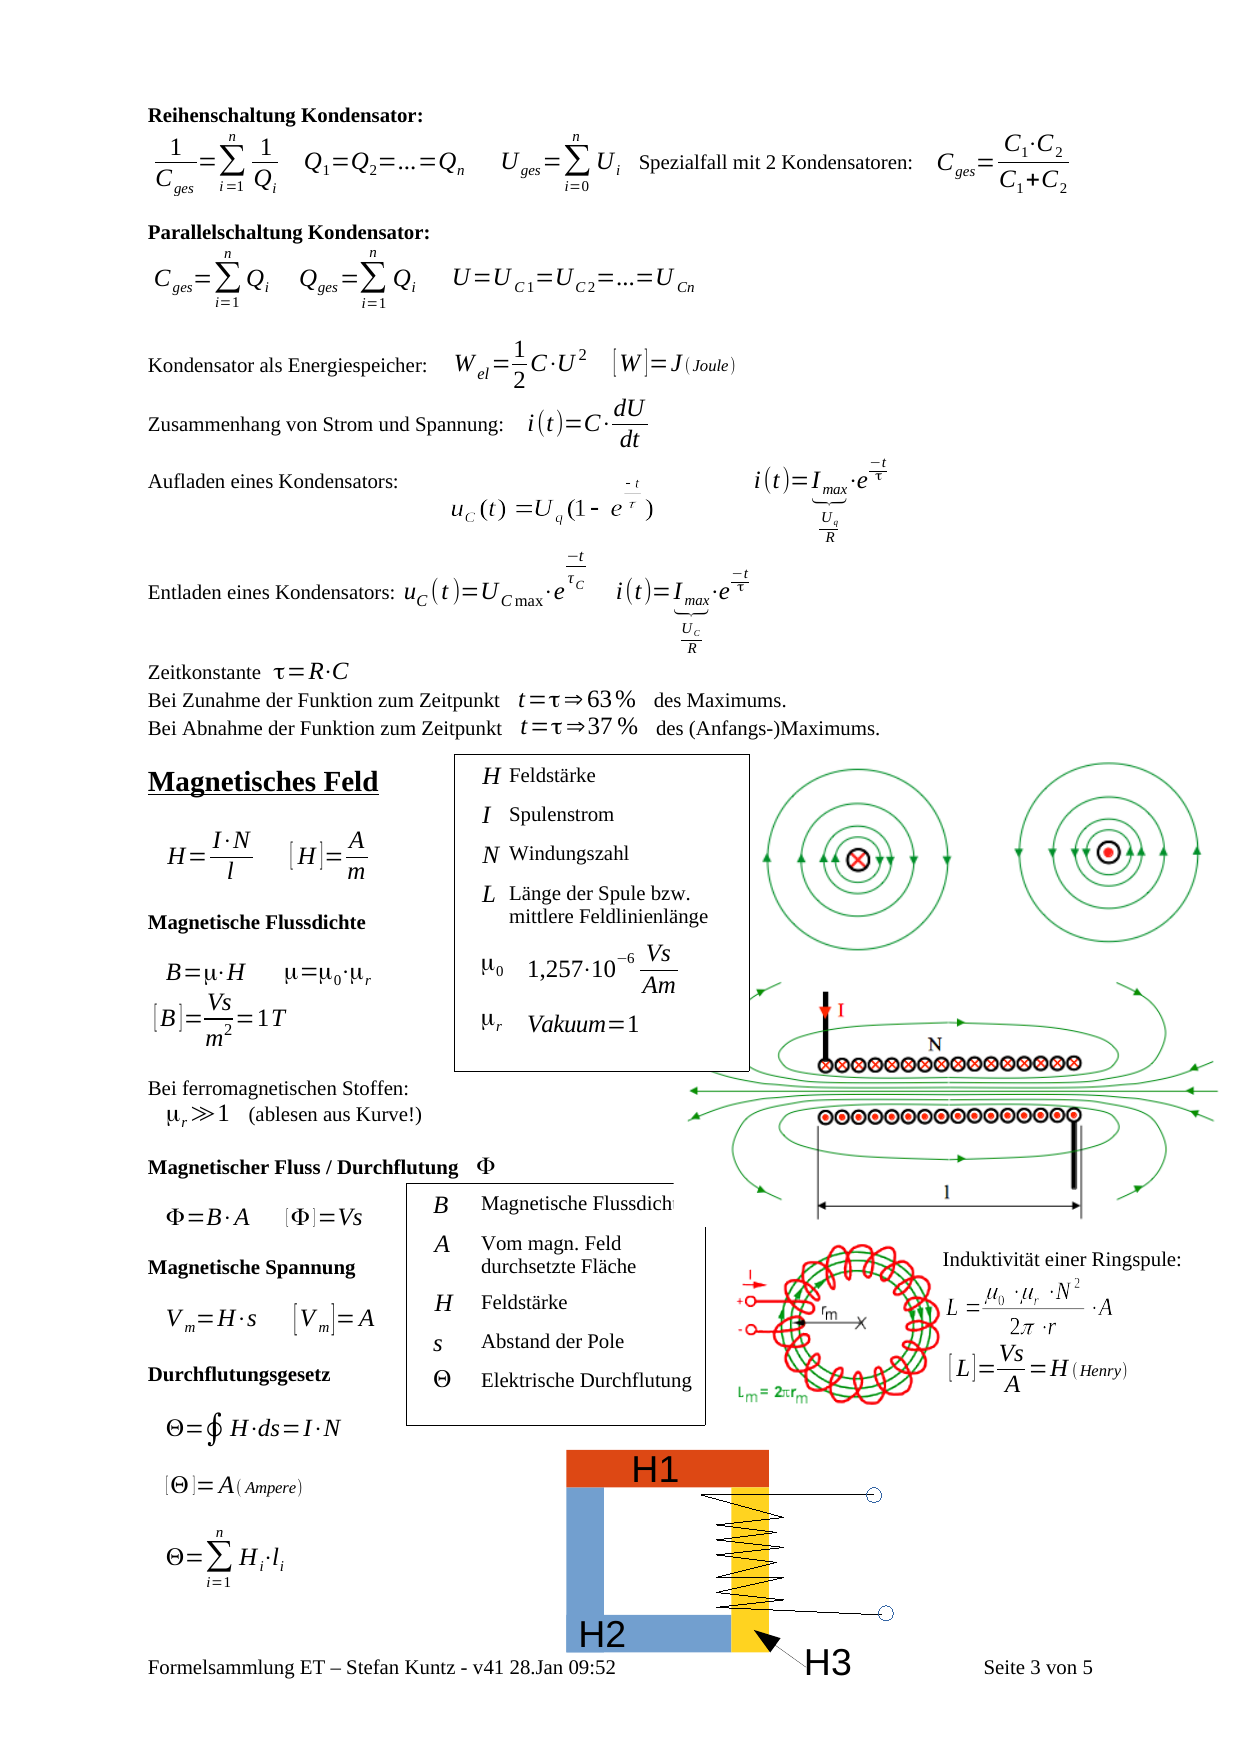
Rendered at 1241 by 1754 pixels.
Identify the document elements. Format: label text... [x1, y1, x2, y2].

table_cell [457, 836, 503, 875]
table_cell Feldstärke [475, 1284, 705, 1323]
text Zusammenhang von Strom und Spannung: [148, 394, 1093, 453]
picture [1007, 756, 1206, 946]
text Reihenschaltung Kondensator: Spezialfall mit 2 Kondensatoren: [148, 103, 1093, 196]
table_cell [409, 1324, 475, 1363]
text Entladen eines Kondensators: [148, 548, 1093, 657]
table_cell [409, 1284, 475, 1323]
table_header [457, 757, 503, 796]
text Magnetisches Feld [148, 764, 454, 798]
table_cell [457, 875, 503, 934]
table_cell Spulenstrom [503, 796, 749, 836]
text Magnetische Spannung [148, 1255, 406, 1279]
text Bei Zunahme der Funktion zum Zeitpunktdes Maximums. [148, 685, 1093, 713]
text Aufladen eines Kondensators: [148, 453, 1093, 548]
text Induktivität einer Ringspule: [942, 1247, 1201, 1398]
table_header [409, 1186, 475, 1225]
text Bei Abnahme der Funktion zum Zeitpunktdes (Anfangs-)Maximums. [148, 713, 1093, 741]
table_header Magnetische Flussdichte [475, 1186, 673, 1225]
table_cell [409, 1225, 475, 1284]
text Durchflutungsgesetz [148, 1362, 406, 1386]
text [750, 764, 1007, 798]
text Zeitkonstante [148, 657, 1093, 685]
text [706, 1255, 736, 1279]
picture [736, 1239, 943, 1409]
table_cell [409, 1363, 475, 1398]
text Bei ferromagnetischen Stoffen: [148, 1076, 673, 1099]
picture [760, 765, 955, 957]
table_cell [457, 796, 503, 836]
table_cell [457, 1005, 503, 1044]
text Magnetische Flussdichte [148, 910, 454, 934]
table_cell Abstand der Pole [475, 1324, 705, 1363]
text [706, 1362, 736, 1386]
text [955, 910, 1007, 934]
text Kondensator als Energiespeicher: [148, 335, 1093, 394]
table_cell Windungszahl [503, 836, 749, 875]
text Parallelschaltung Kondensator: [148, 220, 1093, 244]
text (ablesen aus Kurve!) [148, 1099, 673, 1131]
table_cell [503, 934, 749, 1005]
table_cell [503, 1005, 749, 1044]
table_cell Länge der Spule bzw. mittlere Feldlinienlänge [503, 875, 749, 934]
picture [673, 963, 1240, 1227]
table_cell [457, 934, 503, 1005]
table_cell Elektrische Durchflutung [475, 1363, 705, 1398]
text Magnetischer Fluss / Durchflutung [148, 1155, 673, 1179]
table_cell Vom magn. Feld durchsetzte Fläche [475, 1225, 705, 1284]
table_header Feldstärke [503, 757, 749, 796]
